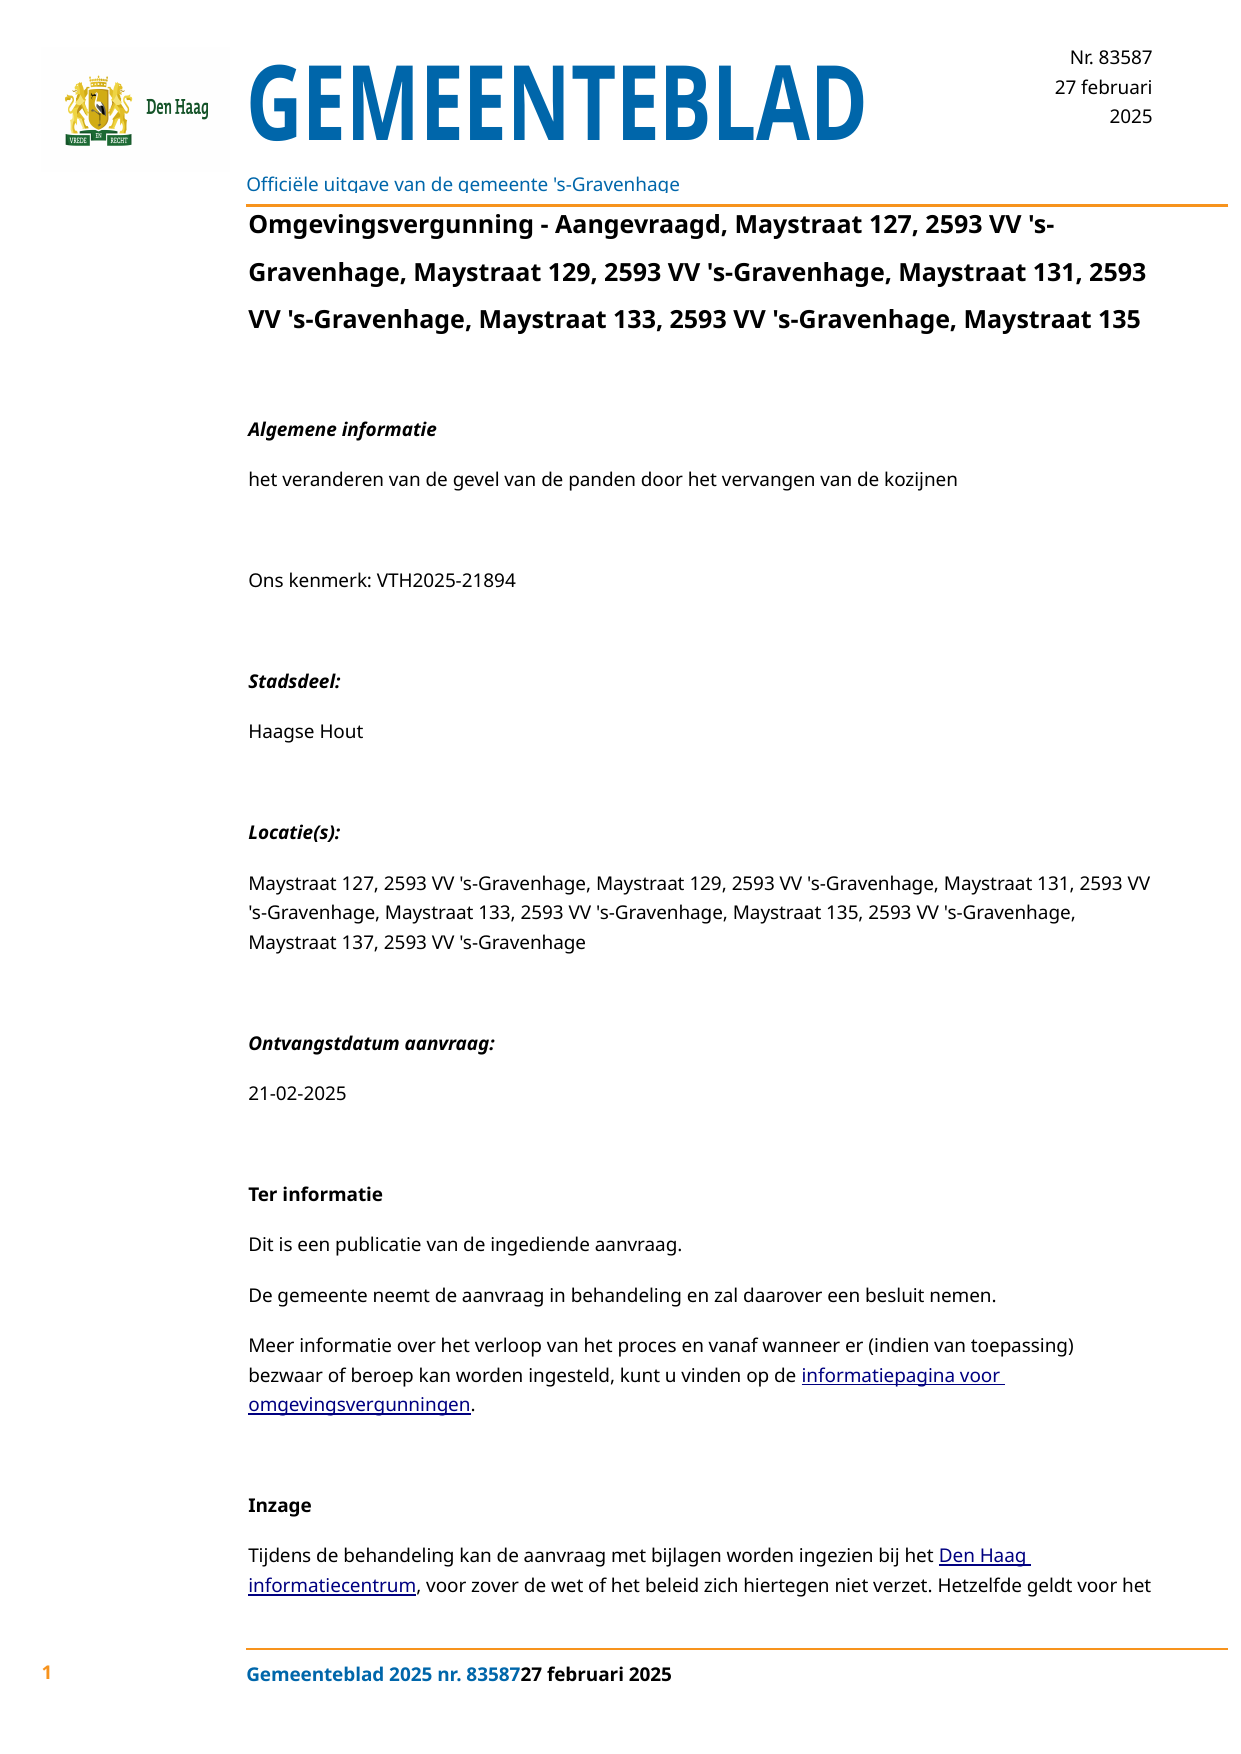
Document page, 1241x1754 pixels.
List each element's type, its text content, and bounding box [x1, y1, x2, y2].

text 21-02-2025 [248, 1080, 1152, 1106]
text Ons kenmerk: VTH2025-21894 [248, 567, 1152, 593]
text Meer informatie over het verloop van het proces en vanaf wanneer er (indien van toepassing) bezwaar of beroep kan worden ingesteld, kunt u vinden op de informatiepagina voor omgevingsvergunningen. [248, 1332, 1152, 1417]
text Dit is een publicatie van de ingediende aanvraag. [248, 1231, 1152, 1257]
text Tijdens de behandeling kan de aanvraag met bijlagen worden ingezien bij het Den Haag informatiecentrum, voor zover de wet of het beleid zich hiertegen niet verzet. Hetzelfde geldt voor het [248, 1543, 1152, 1598]
text Algemene informatie [248, 416, 1152, 442]
text Ter informatie [248, 1181, 1152, 1207]
text Haagse Hout [248, 718, 1152, 744]
text Maystraat 127, 2593 VV 's-Gravenhage, Maystraat 129, 2593 VV 's-Gravenhage, Maystraat 131, 2593 VV 's-Gravenhage, Maystraat 133, 2593 VV 's-Gravenhage, Maystraat 135, 2593 VV 's-Gravenhage, Maystraat 137, 2593 VV 's-Gravenhage [248, 870, 1152, 954]
text het veranderen van de gevel van de panden door het vervangen van de kozijnen [248, 466, 1152, 492]
picture [41, 47, 231, 172]
text Omgevingsvergunning - Aangevraagd, Maystraat 127, 2593 VV 's-Gravenhage, Maystraat 129, 2593 VV 's-Gravenhage, Maystraat 131, 2593 VV 's-Gravenhage, Maystraat 133, 2593 VV 's-Gravenhage, Maystraat 135 [248, 207, 1152, 336]
text Locatie(s): [248, 819, 1152, 845]
text Stadsdeel: [248, 668, 1152, 694]
text Ontvangstdatum aanvraag: [248, 1030, 1152, 1055]
text Inzage [248, 1492, 1152, 1518]
text De gemeente neemt de aanvraag in behandeling en zal daarover een besluit nemen. [248, 1282, 1152, 1307]
